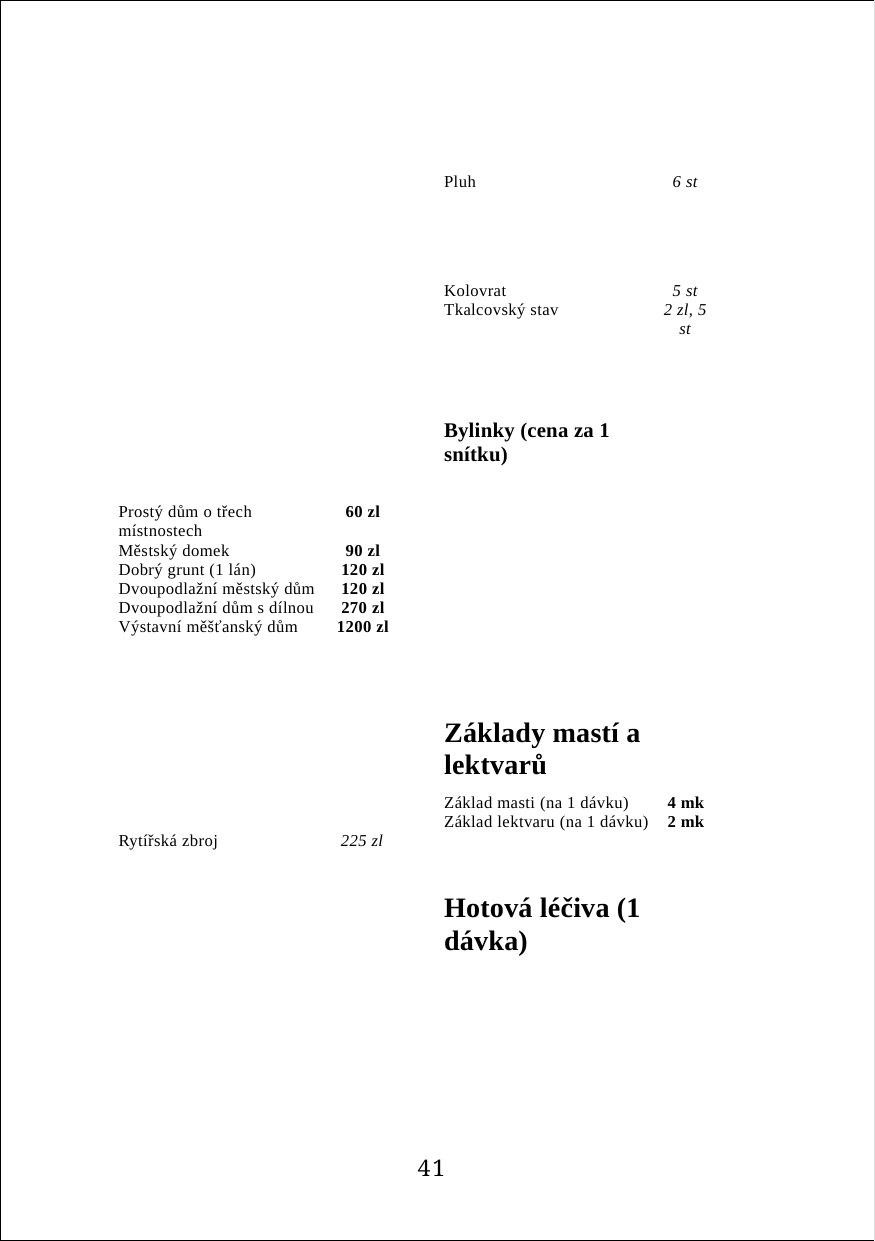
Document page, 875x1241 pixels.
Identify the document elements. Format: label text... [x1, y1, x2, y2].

table_cell [118, 191, 331, 223]
table_cell [444, 540, 657, 559]
table_cell [715, 655, 756, 674]
table_cell [657, 987, 714, 1006]
table_cell [331, 655, 394, 674]
table_cell [434, 579, 444, 598]
table_cell [331, 377, 394, 478]
table_cell [715, 812, 756, 831]
table_cell [715, 502, 756, 540]
table_cell Dvoupodlažní dům s dílnou [118, 598, 331, 617]
table_cell [434, 191, 444, 223]
table_cell 60 zl [331, 502, 394, 540]
table_cell [715, 579, 756, 598]
table_cell [444, 1045, 657, 1064]
table_cell [657, 579, 714, 598]
table_cell Městský domek [118, 540, 331, 559]
table_cell [395, 636, 434, 655]
table_cell [715, 377, 756, 478]
table_cell [444, 617, 657, 636]
table_cell [118, 1064, 331, 1083]
table_cell [715, 223, 756, 242]
table_cell [331, 172, 394, 191]
table_cell [657, 1064, 714, 1083]
table_cell [395, 338, 434, 357]
table_cell [395, 1006, 434, 1025]
table_cell [657, 636, 714, 655]
table_cell [657, 540, 714, 559]
table_cell [331, 968, 394, 987]
table_cell [715, 1045, 756, 1064]
table_cell 2 zl, 5 st [657, 300, 714, 338]
table_cell [444, 1006, 657, 1025]
table_cell [657, 377, 714, 478]
table_cell [444, 655, 657, 674]
table_cell [444, 338, 657, 357]
table_cell Rytířská zbroj [118, 831, 331, 850]
table_cell [657, 850, 714, 968]
table_cell [715, 793, 756, 812]
table_cell [434, 1006, 444, 1025]
table_cell [331, 358, 394, 377]
table_cell [118, 1025, 331, 1044]
table_cell Dobrý grunt (1 lán) [118, 560, 331, 579]
table_cell [395, 191, 434, 223]
table_cell [715, 598, 756, 617]
table_cell [657, 655, 714, 674]
table_cell [434, 281, 444, 300]
table_cell [657, 1045, 714, 1064]
table_cell [715, 1064, 756, 1083]
table_cell [118, 281, 331, 300]
table_cell [118, 1045, 331, 1064]
table_cell [434, 300, 444, 338]
table_cell 270 zl [331, 598, 394, 617]
table_cell Dvoupodlažní městský dům [118, 579, 331, 598]
table_cell [118, 358, 331, 377]
table_cell [657, 1102, 714, 1121]
table_cell [434, 598, 444, 617]
table_cell 1200 zl [331, 617, 394, 636]
table_cell [657, 358, 714, 377]
table_cell [715, 281, 756, 300]
table_cell Tkalcovský stav [444, 300, 657, 338]
table_cell [715, 172, 756, 191]
table_cell [395, 598, 434, 617]
table_cell [118, 300, 331, 338]
table_cell [657, 560, 714, 579]
table_cell [444, 579, 657, 598]
table_cell [395, 377, 434, 478]
table_cell [395, 1083, 434, 1102]
table_cell [434, 636, 444, 655]
table_cell [395, 243, 434, 262]
table_cell [434, 358, 444, 377]
table_cell [715, 560, 756, 579]
table_cell [331, 281, 394, 300]
table_cell [715, 358, 756, 377]
table_cell [395, 478, 434, 502]
table_cell [434, 1025, 444, 1044]
table_cell [434, 243, 444, 262]
table_cell [118, 1083, 331, 1102]
table_cell Hotová léčiva (1 dávka) [444, 850, 657, 968]
table_cell [395, 1064, 434, 1083]
table_cell [657, 338, 714, 357]
table_cell [395, 1102, 434, 1121]
table_cell [395, 831, 434, 850]
table_cell [444, 1025, 657, 1044]
table_cell [444, 598, 657, 617]
table_cell [444, 560, 657, 579]
table_cell [395, 172, 434, 191]
table_cell [434, 793, 444, 812]
table_cell [444, 358, 657, 377]
table_cell [118, 377, 331, 478]
table_cell [444, 1102, 657, 1121]
table_cell [434, 502, 444, 540]
table_cell Bylinky (cena za 1 snítku) [444, 377, 657, 478]
table_cell [395, 502, 434, 540]
table_cell [715, 540, 756, 559]
table_cell [657, 223, 714, 242]
table_cell [395, 812, 434, 831]
table_cell [434, 655, 444, 674]
table_cell [715, 262, 756, 281]
table_cell [715, 1102, 756, 1121]
table_cell [434, 377, 444, 478]
table_cell [657, 1006, 714, 1025]
table_cell [331, 300, 394, 338]
table_cell [395, 793, 434, 812]
table_cell [434, 850, 444, 968]
table_cell [118, 243, 331, 262]
table_cell [434, 540, 444, 559]
table_cell [118, 655, 331, 674]
table_cell [444, 1083, 657, 1102]
table_cell [331, 850, 394, 968]
table_cell 90 zl [331, 540, 394, 559]
table_cell [715, 191, 756, 223]
table_cell [715, 1083, 756, 1102]
table_cell [395, 850, 434, 968]
table_cell [715, 300, 756, 338]
table_cell [331, 1102, 394, 1121]
table_cell [331, 1083, 394, 1102]
table_cell [657, 502, 714, 540]
table_cell [715, 636, 756, 655]
table_cell [331, 636, 394, 655]
table_cell [118, 675, 331, 792]
table_cell [434, 560, 444, 579]
table_cell [434, 987, 444, 1006]
table_cell [444, 1064, 657, 1083]
table_cell [118, 172, 331, 191]
table_cell [395, 223, 434, 242]
table_cell [331, 338, 394, 357]
table_cell [118, 338, 331, 357]
table_cell [434, 1045, 444, 1064]
table_cell [395, 675, 434, 792]
table_cell 4 mk [657, 793, 714, 812]
table_cell [395, 655, 434, 674]
table_cell [434, 338, 444, 357]
table_cell [395, 987, 434, 1006]
table_cell [715, 968, 756, 987]
table_cell 5 st [657, 281, 714, 300]
table_cell [395, 617, 434, 636]
table_cell [444, 831, 657, 850]
table_cell [395, 579, 434, 598]
table_cell [331, 1045, 394, 1064]
table_cell 2 mk [657, 812, 714, 831]
table_cell [434, 812, 444, 831]
table_cell [434, 968, 444, 987]
table_cell Pluh [444, 172, 657, 191]
table_cell [395, 968, 434, 987]
table_cell [657, 191, 714, 223]
table_cell [434, 262, 444, 281]
table_cell [331, 987, 394, 1006]
table_cell [715, 478, 756, 502]
table_cell [434, 1064, 444, 1083]
table_cell [118, 812, 331, 831]
table_cell [395, 1025, 434, 1044]
table_cell [331, 223, 394, 242]
table_cell [331, 1025, 394, 1044]
table_cell [118, 223, 331, 242]
table_cell [118, 968, 331, 987]
table_cell [444, 987, 657, 1006]
table_cell [657, 617, 714, 636]
table_cell [444, 262, 657, 281]
table_cell [444, 502, 657, 540]
table_cell [444, 636, 657, 655]
table_cell [657, 675, 714, 792]
table_cell [715, 338, 756, 357]
table_cell [331, 262, 394, 281]
table_cell [434, 1102, 444, 1121]
table_cell [331, 191, 394, 223]
table_cell [444, 243, 657, 262]
table_cell [331, 812, 394, 831]
table_cell Základ masti (na 1 dávku) [444, 793, 657, 812]
table_cell [657, 598, 714, 617]
table_cell [657, 831, 714, 850]
table_cell [118, 793, 331, 812]
table_cell [657, 262, 714, 281]
table_cell [444, 223, 657, 242]
table_cell [331, 243, 394, 262]
table_cell Prostý dům o třech místnostech [118, 502, 331, 540]
table_cell [657, 243, 714, 262]
table_cell [395, 1045, 434, 1064]
table_cell [118, 987, 331, 1006]
table_cell [434, 1083, 444, 1102]
table_cell 120 zl [331, 579, 394, 598]
table_cell [444, 191, 657, 223]
table_cell Základ lektvaru (na 1 dávku) [444, 812, 657, 831]
table_cell [331, 675, 394, 792]
table_cell [715, 1006, 756, 1025]
table_cell [657, 968, 714, 987]
table_cell [444, 478, 657, 502]
table_cell Výstavní měšťanský dům [118, 617, 331, 636]
table_cell [331, 1006, 394, 1025]
table_cell [118, 1006, 331, 1025]
table_cell [434, 172, 444, 191]
table_cell [118, 1102, 331, 1121]
table_cell [395, 358, 434, 377]
table_cell [715, 675, 756, 792]
table_cell [434, 223, 444, 242]
table_cell [444, 968, 657, 987]
table_cell 225 zl [331, 831, 394, 850]
table_cell [657, 1025, 714, 1044]
table_cell [395, 281, 434, 300]
table_cell [715, 243, 756, 262]
table_cell [715, 850, 756, 968]
table_cell [395, 300, 434, 338]
table_cell [118, 850, 331, 968]
table_cell [715, 1025, 756, 1044]
table_cell [657, 478, 714, 502]
table_cell [434, 675, 444, 792]
table_cell Základy mastí a lektvarů [444, 675, 657, 792]
table_cell [331, 793, 394, 812]
table_cell [395, 540, 434, 559]
table_cell [395, 560, 434, 579]
table_cell [118, 478, 331, 502]
table_cell [434, 617, 444, 636]
table_cell 6 st [657, 172, 714, 191]
table_cell [715, 831, 756, 850]
table_cell [118, 262, 331, 281]
table_cell 120 zl [331, 560, 394, 579]
table_cell [331, 1064, 394, 1083]
table_cell Kolovrat [444, 281, 657, 300]
table_cell [395, 262, 434, 281]
table_cell [118, 636, 331, 655]
table_cell [715, 987, 756, 1006]
table_cell [657, 1083, 714, 1102]
table_cell [331, 478, 394, 502]
table_cell [434, 831, 444, 850]
table_cell [715, 617, 756, 636]
table_cell [434, 478, 444, 502]
